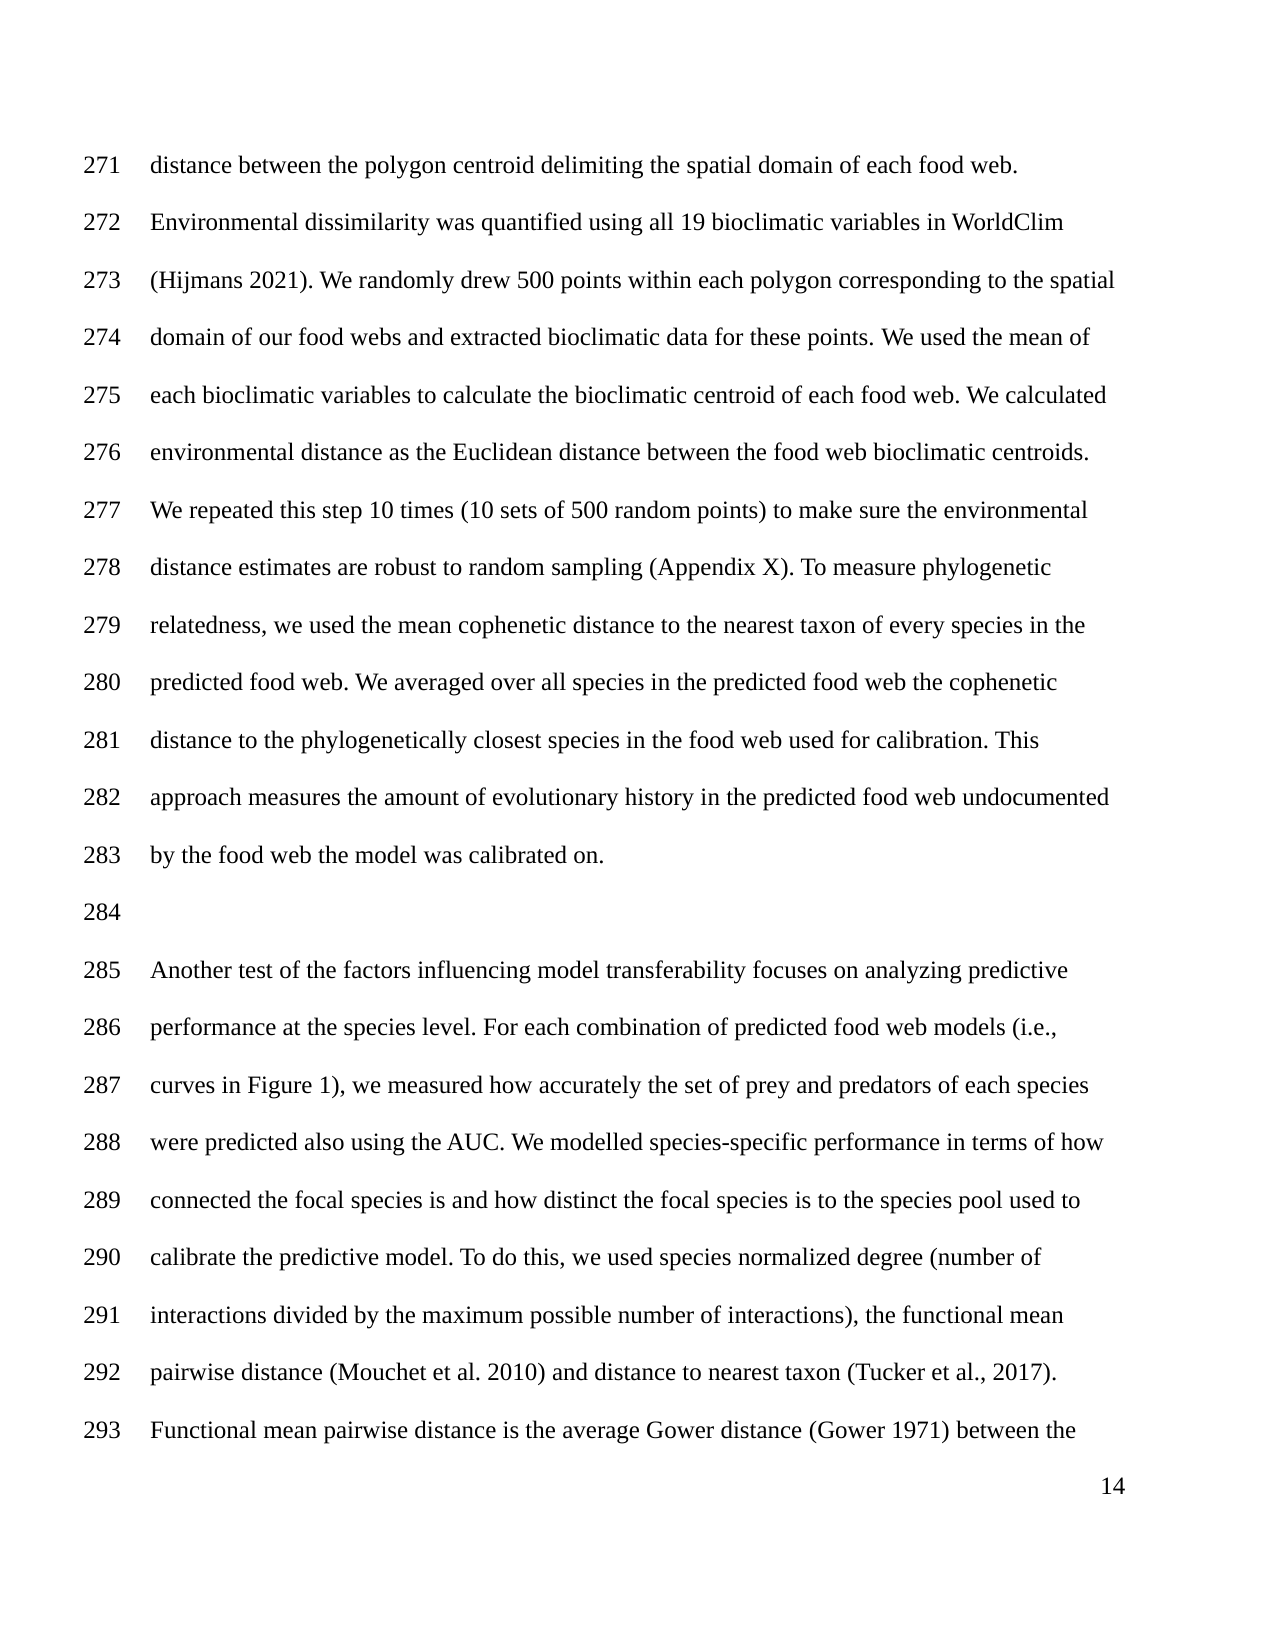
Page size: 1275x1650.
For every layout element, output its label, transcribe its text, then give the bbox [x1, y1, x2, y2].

text distance between the polygon centroid delimiting the spatial domain of each food web. Environmental dissimilarity was quantified using all 19 bioclimatic variables in WorldClim (Hijmans 2021). We randomly drew 500 points within each polygon corresponding to the spatial domain of our food webs and extracted bioclimatic data for these points. We used the mean of each bioclimatic variables to calculate the bioclimatic centroid of each food web. We calculated environmental distance as the Euclidean distance between the food web bioclimatic centroids. We repeated this step 10 times (10 sets of 500 random points) to make sure the environmental distance estimates are robust to random sampling (Appendix X). To measure phylogenetic relatedness, we used the mean cophenetic distance to the nearest taxon of every species in the predicted food web. We averaged over all species in the predicted food web the cophenetic distance to the phylogenetically closest species in the food web used for calibration. This approach measures the amount of evolutionary history in the predicted food web undocumented by the food web the model was calibrated on. [150, 150, 1125, 869]
text Another test of the factors influencing model transferability focuses on analyzing predictive performance at the species level. For each combination of predicted food web models (i.e., curves in Figure 1), we measured how accurately the set of prey and predators of each species were predicted also using the AUC. We modelled species-specific performance in terms of how connected the focal species is and how distinct the focal species is to the species pool used to calibrate the predictive model. To do this, we used species normalized degree (number of interactions divided by the maximum possible number of interactions), the functional mean pairwise distance (Mouchet et al. 2010) and distance to nearest taxon (Tucker et al., 2017). Functional mean pairwise distance is the average Gower distance (Gower 1971) between the [150, 955, 1125, 1444]
